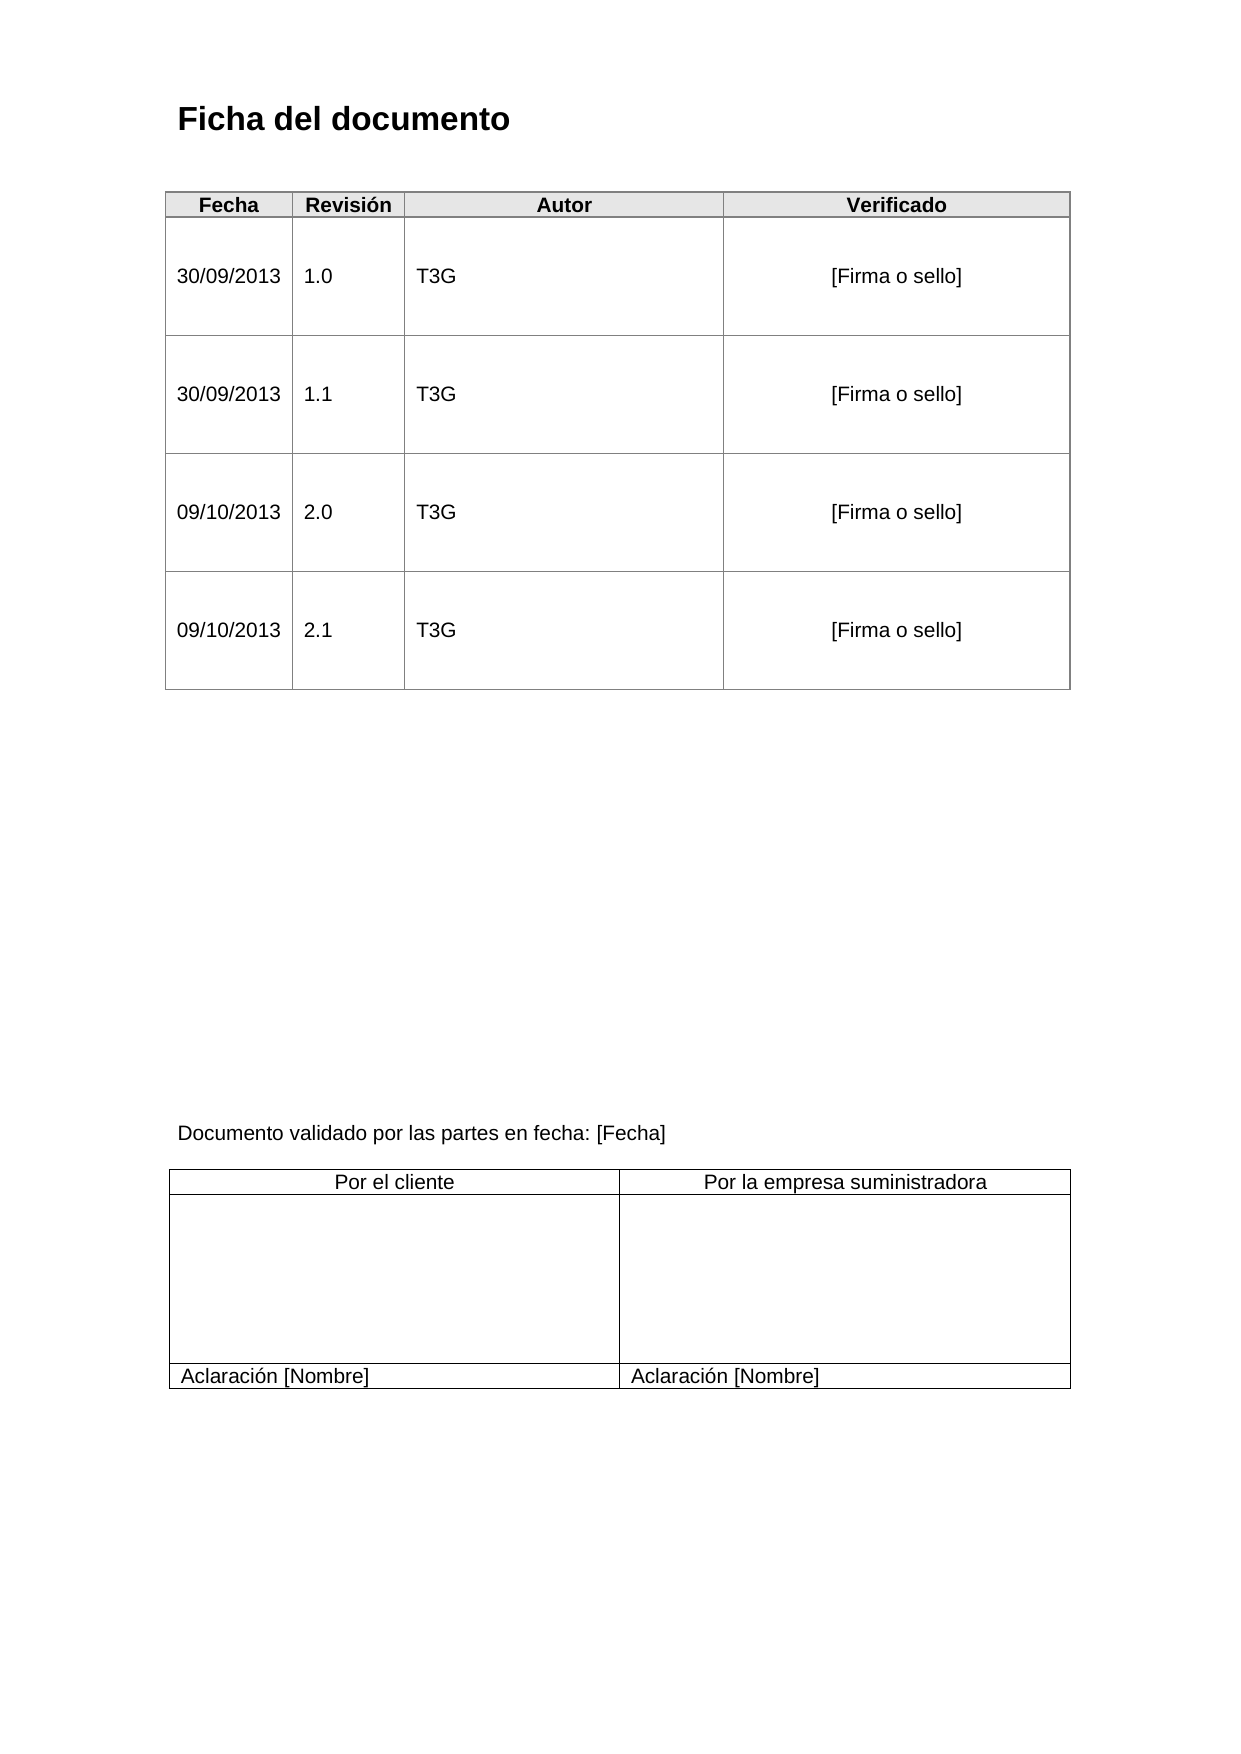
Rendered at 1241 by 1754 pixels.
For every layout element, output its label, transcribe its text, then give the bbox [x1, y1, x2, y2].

table_cell 30/09/2013 [166, 336, 292, 453]
table_cell 1.0 [293, 218, 404, 334]
table_header Autor [405, 193, 723, 216]
table_cell 2.1 [293, 572, 404, 689]
table_cell 30/09/2013 [166, 218, 292, 334]
table_cell [170, 1195, 619, 1363]
table_cell T3G [405, 218, 723, 334]
table_cell Aclaración [Nombre] [170, 1364, 619, 1388]
table_cell T3G [405, 454, 723, 571]
table_cell T3G [405, 572, 723, 689]
table_cell 1.1 [293, 336, 404, 453]
table_header Verificado [724, 193, 1069, 216]
table_cell 09/10/2013 [166, 454, 292, 571]
table_cell [Firma o sello] [724, 336, 1069, 453]
table_cell T3G [405, 336, 723, 453]
table_header Revisión [293, 193, 404, 216]
table_header Fecha [166, 193, 292, 216]
table_cell [620, 1195, 1070, 1363]
table_cell 09/10/2013 [166, 572, 292, 689]
table_header Por el cliente [170, 1170, 619, 1194]
table_cell [Firma o sello] [724, 454, 1069, 571]
table_cell [Firma o sello] [724, 218, 1069, 334]
table_cell 2.0 [293, 454, 404, 571]
table_cell Aclaración [Nombre] [620, 1364, 1070, 1388]
table_header Por la empresa suministradora [620, 1170, 1070, 1194]
text Documento validado por las partes en fecha: [Fecha] [177, 1121, 1063, 1145]
text Ficha del documento [177, 99, 1063, 137]
table_cell [Firma o sello] [724, 572, 1069, 689]
